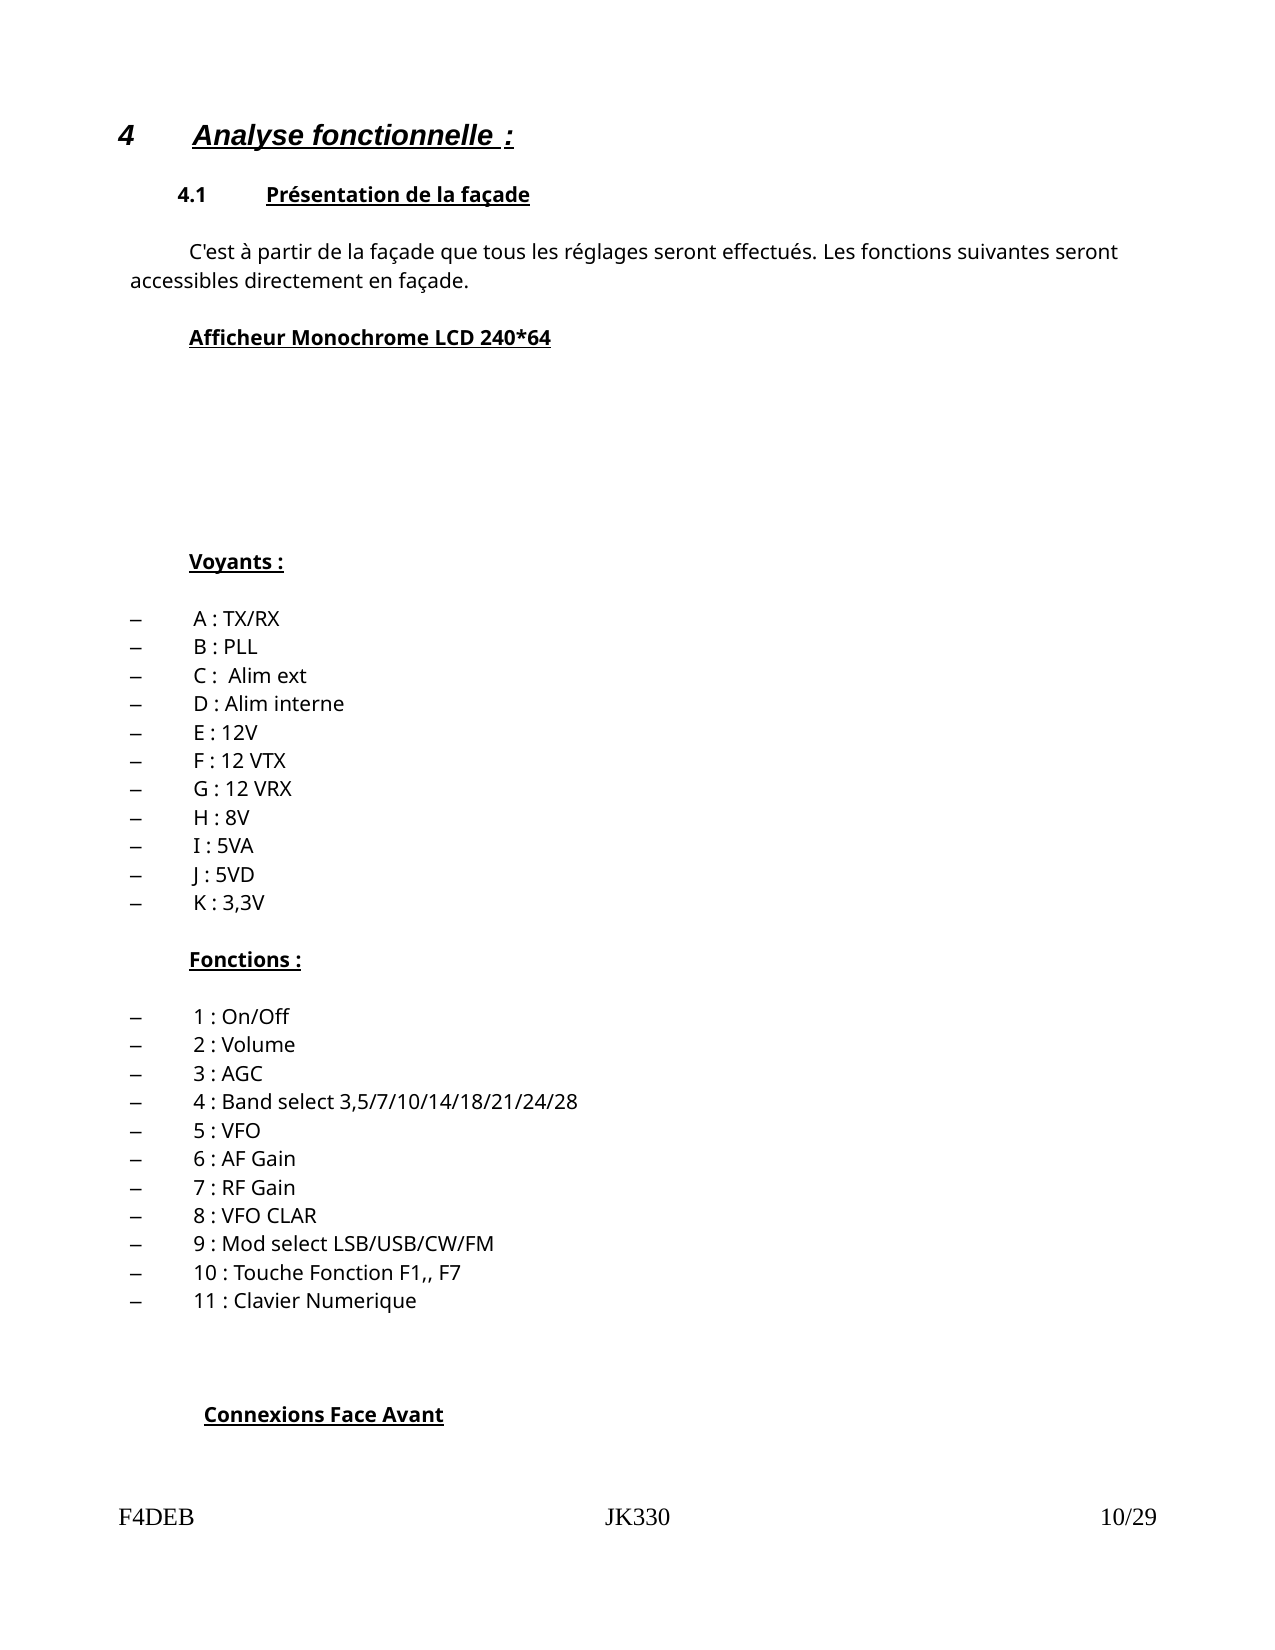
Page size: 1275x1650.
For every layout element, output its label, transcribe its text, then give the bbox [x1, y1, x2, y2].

list 2 : Volume [130, 1030, 1145, 1059]
list 9 : Mod select LSB/USB/CW/FM [130, 1229, 1145, 1258]
list 4 : Band select 3,5/7/10/14/18/21/24/28 [130, 1087, 1145, 1116]
list H : 8V [130, 803, 1145, 831]
list I : 5VA [130, 831, 1145, 860]
list D : Alim interne [130, 689, 1145, 718]
text Afficheur Monochrome LCD 240*64 [130, 323, 1145, 351]
list 8 : VFO CLAR [130, 1201, 1145, 1229]
list 11 : Clavier Numerique [130, 1286, 1145, 1315]
list G : 12 VRX [130, 774, 1145, 803]
subtitle Analyse fonctionnelle : [118, 118, 1157, 152]
list 7 : RF Gain [130, 1173, 1145, 1201]
list C : Alim ext [130, 661, 1145, 689]
list B : PLL [130, 632, 1145, 661]
list 6 : AF Gain [130, 1144, 1145, 1173]
list J : 5VD [130, 860, 1145, 888]
list 5 : VFO [130, 1116, 1145, 1144]
list 10 : Touche Fonction F1,, F7 [130, 1258, 1145, 1286]
list 3 : AGC [130, 1059, 1145, 1087]
text Connexions Face Avant [130, 1400, 1145, 1428]
list A : TX/RX [130, 604, 1145, 632]
list E : 12V [130, 718, 1145, 746]
list 1 : On/Off [130, 1002, 1145, 1030]
text Fonctions : [130, 945, 1145, 973]
subtitle Présentation de la façade [118, 180, 1157, 209]
text Voyants : [130, 547, 1145, 575]
text C'est à partir de la façade que tous les réglages seront effectués. Les fonctions suivantes seront accessibles directement en façade. [130, 237, 1145, 294]
list F : 12 VTX [130, 746, 1145, 774]
list K : 3,3V [130, 888, 1145, 917]
